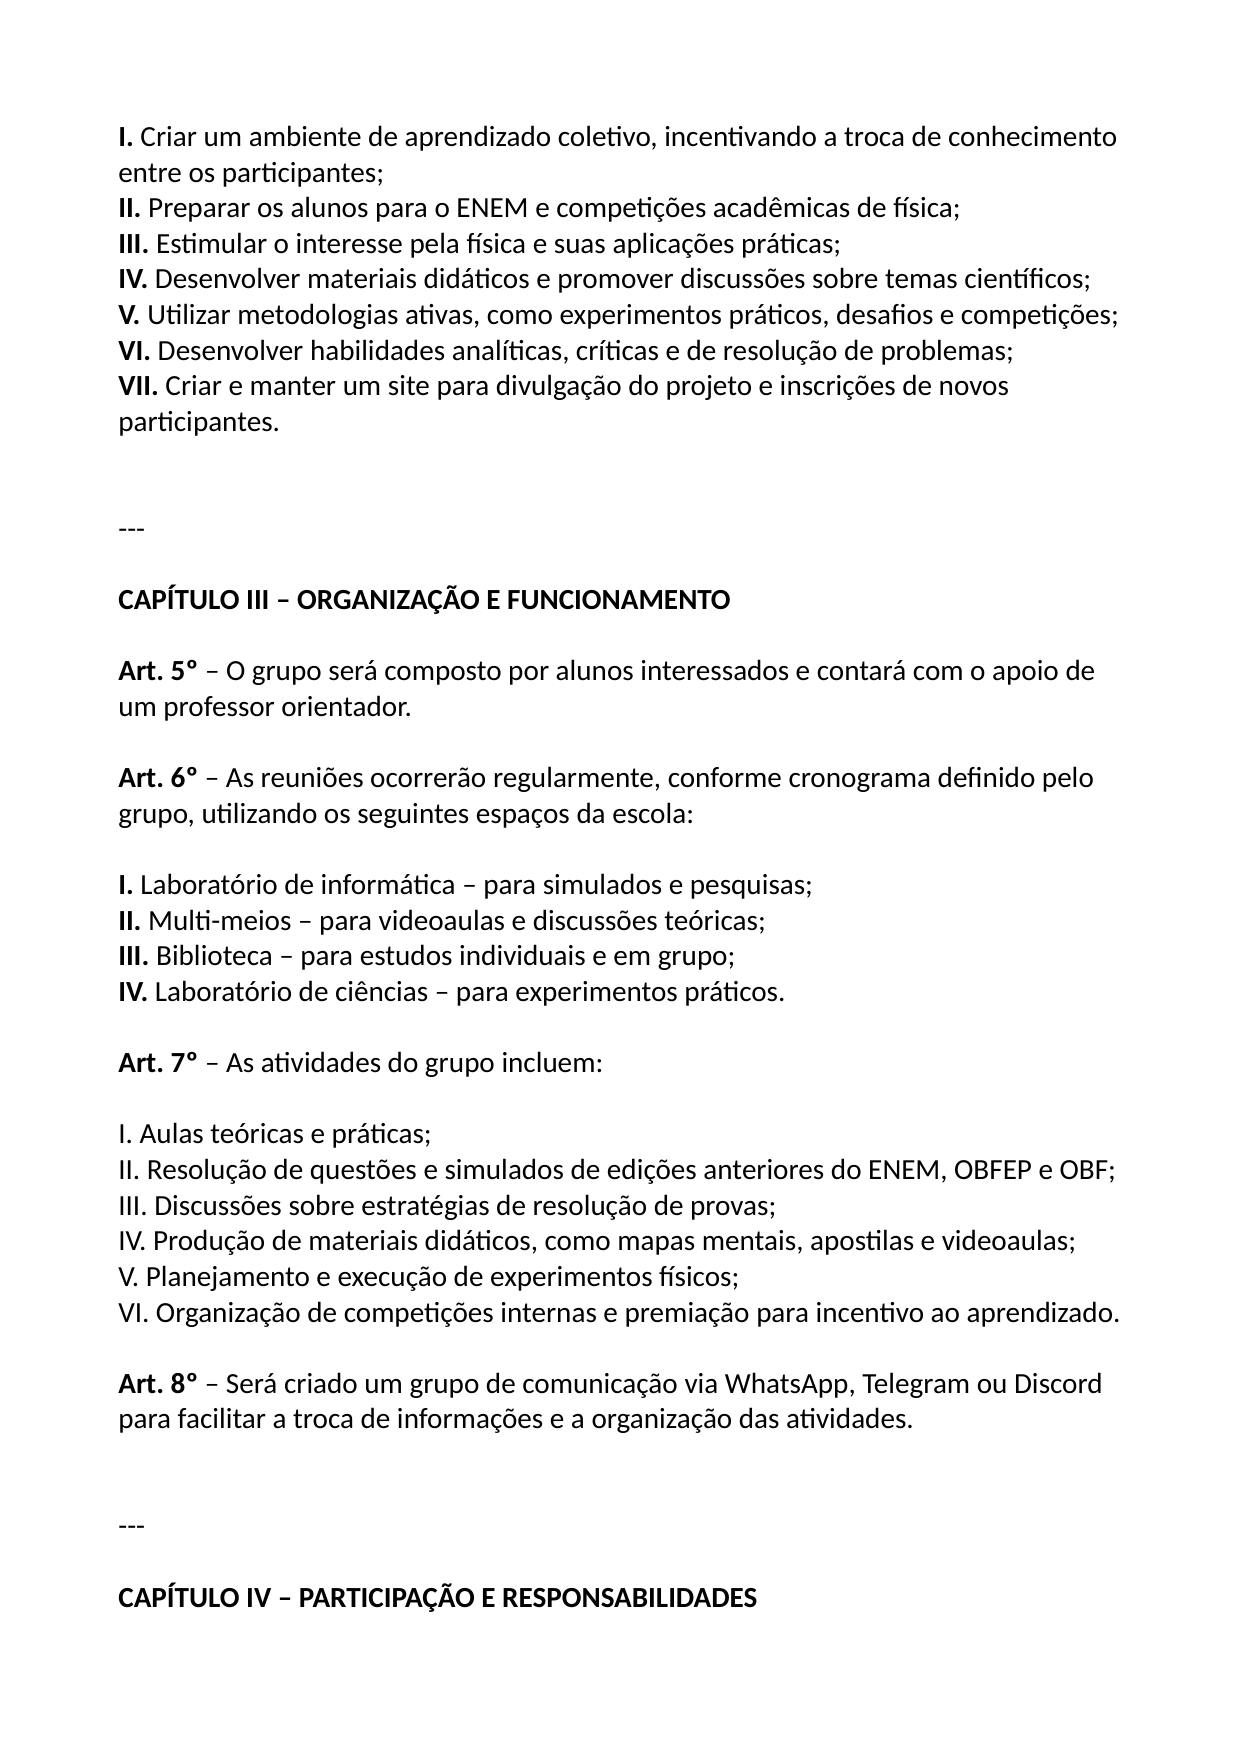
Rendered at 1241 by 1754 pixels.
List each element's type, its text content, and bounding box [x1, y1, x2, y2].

text VII. Criar e manter um site para divulgação do projeto e inscrições de novos participantes. [118, 367, 1122, 439]
text II. Resolução de questões e simulados de edições anteriores do ENEM, OBFEP e OBF; [118, 1151, 1122, 1187]
text --- [118, 1507, 1122, 1543]
text Art. 7º – As atividades do grupo incluem: [118, 1044, 1122, 1080]
text CAPÍTULO IV – PARTICIPAÇÃO E RESPONSABILIDADES [118, 1579, 1122, 1614]
text I. Aulas teóricas e práticas; [118, 1116, 1122, 1151]
text I. Criar um ambiente de aprendizado coletivo, incentivando a troca de conhecimento entre os participantes; [118, 118, 1122, 189]
text II. Multi-meios – para videoaulas e discussões teóricas; [118, 902, 1122, 937]
text III. Biblioteca – para estudos individuais e em grupo; [118, 937, 1122, 973]
text VI. Desenvolver habilidades analíticas, críticas e de resolução de problemas; [118, 332, 1122, 367]
text I. Laboratório de informática – para simulados e pesquisas; [118, 866, 1122, 902]
text Art. 5º – O grupo será composto por alunos interessados e contará com o apoio de um professor orientador. [118, 652, 1122, 724]
text Art. 6º – As reuniões ocorrerão regularmente, conforme cronograma definido pelo grupo, utilizando os seguintes espaços da escola: [118, 759, 1122, 831]
text III. Discussões sobre estratégias de resolução de provas; [118, 1187, 1122, 1222]
text VI. Organização de competições internas e premiação para incentivo ao aprendizado. [118, 1294, 1122, 1329]
text IV. Produção de materiais didáticos, como mapas mentais, apostilas e videoaulas; [118, 1222, 1122, 1258]
text Art. 8º – Será criado um grupo de comunicação via WhatsApp, Telegram ou Discord para facilitar a troca de informações e a organização das atividades. [118, 1365, 1122, 1436]
text III. Estimular o interesse pela física e suas aplicações práticas; [118, 225, 1122, 261]
text CAPÍTULO III – ORGANIZAÇÃO E FUNCIONAMENTO [118, 581, 1122, 617]
text --- [118, 510, 1122, 546]
text V. Planejamento e execução de experimentos físicos; [118, 1258, 1122, 1294]
text V. Utilizar metodologias ativas, como experimentos práticos, desafios e competições; [118, 296, 1122, 332]
text II. Preparar os alunos para o ENEM e competições acadêmicas de física; [118, 189, 1122, 225]
text IV. Desenvolver materiais didáticos e promover discussões sobre temas científicos; [118, 261, 1122, 296]
text IV. Laboratório de ciências – para experimentos práticos. [118, 973, 1122, 1009]
